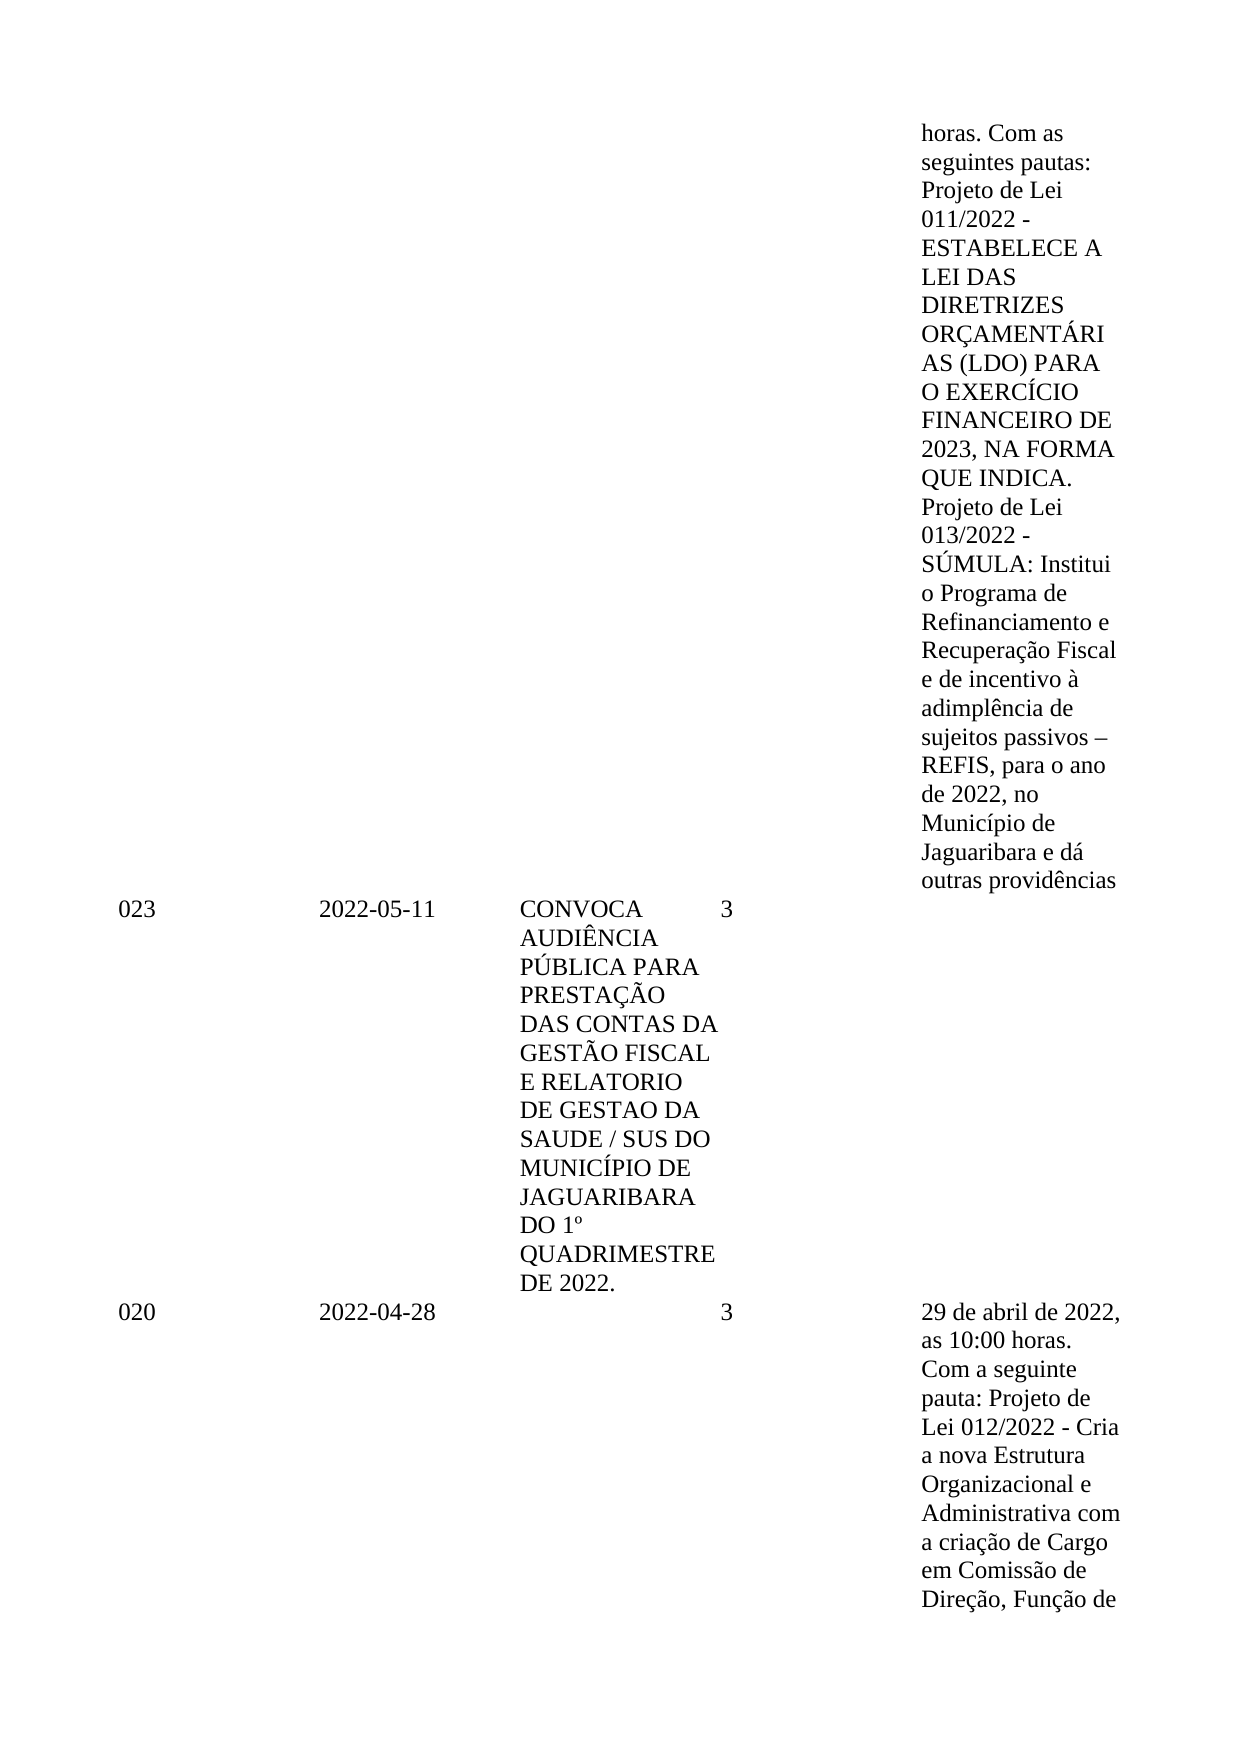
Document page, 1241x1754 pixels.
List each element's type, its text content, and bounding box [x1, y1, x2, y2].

table_cell 3 [720, 894, 921, 1297]
table_cell CONVOCA AUDIÊNCIA PÚBLICA PARA PRESTAÇÃO DAS CONTAS DA GESTÃO FISCAL E RELATORIO DE GESTAO DA SAUDE / SUS DO MUNICÍPIO DE JAGUARIBARA DO 1º QUADRIMESTRE DE 2022. [520, 894, 720, 1297]
table_cell 020 [118, 1297, 319, 1613]
table_cell horas. Com as seguintes pautas: Projeto de Lei 011/2022 - ESTABELECE A LEI DAS DIRETRIZES ORÇAMENTÁRIAS (LDO) PARA O EXERCÍCIO FINANCEIRO DE 2023, NA FORMA QUE INDICA. Projeto de Lei 013/2022 - SÚMULA: Institui o Programa de Refinanciamento e Recuperação Fiscal e de incentivo à adimplência de sujeitos passivos – REFIS, para o ano de 2022, no Município de Jaguaribara e dá outras providências [921, 118, 1122, 894]
table_cell 2022-04-28 [319, 1297, 519, 1613]
table_cell [520, 1297, 720, 1613]
table_cell [921, 894, 1122, 1297]
table_cell 023 [118, 894, 319, 1297]
table_cell [319, 118, 519, 894]
table_cell 29 de abril de 2022, as 10:00 horas. Com a seguinte pauta: Projeto de Lei 012/2022 - Cria a nova Estrutura Organizacional e Administrativa com a criação de Cargo em Comissão de Direção, Função de [921, 1297, 1122, 1613]
table_cell [520, 118, 720, 894]
table_cell 2022-05-11 [319, 894, 519, 1297]
table_cell 3 [720, 1297, 921, 1613]
table_cell [720, 118, 921, 894]
table_cell [118, 118, 319, 894]
